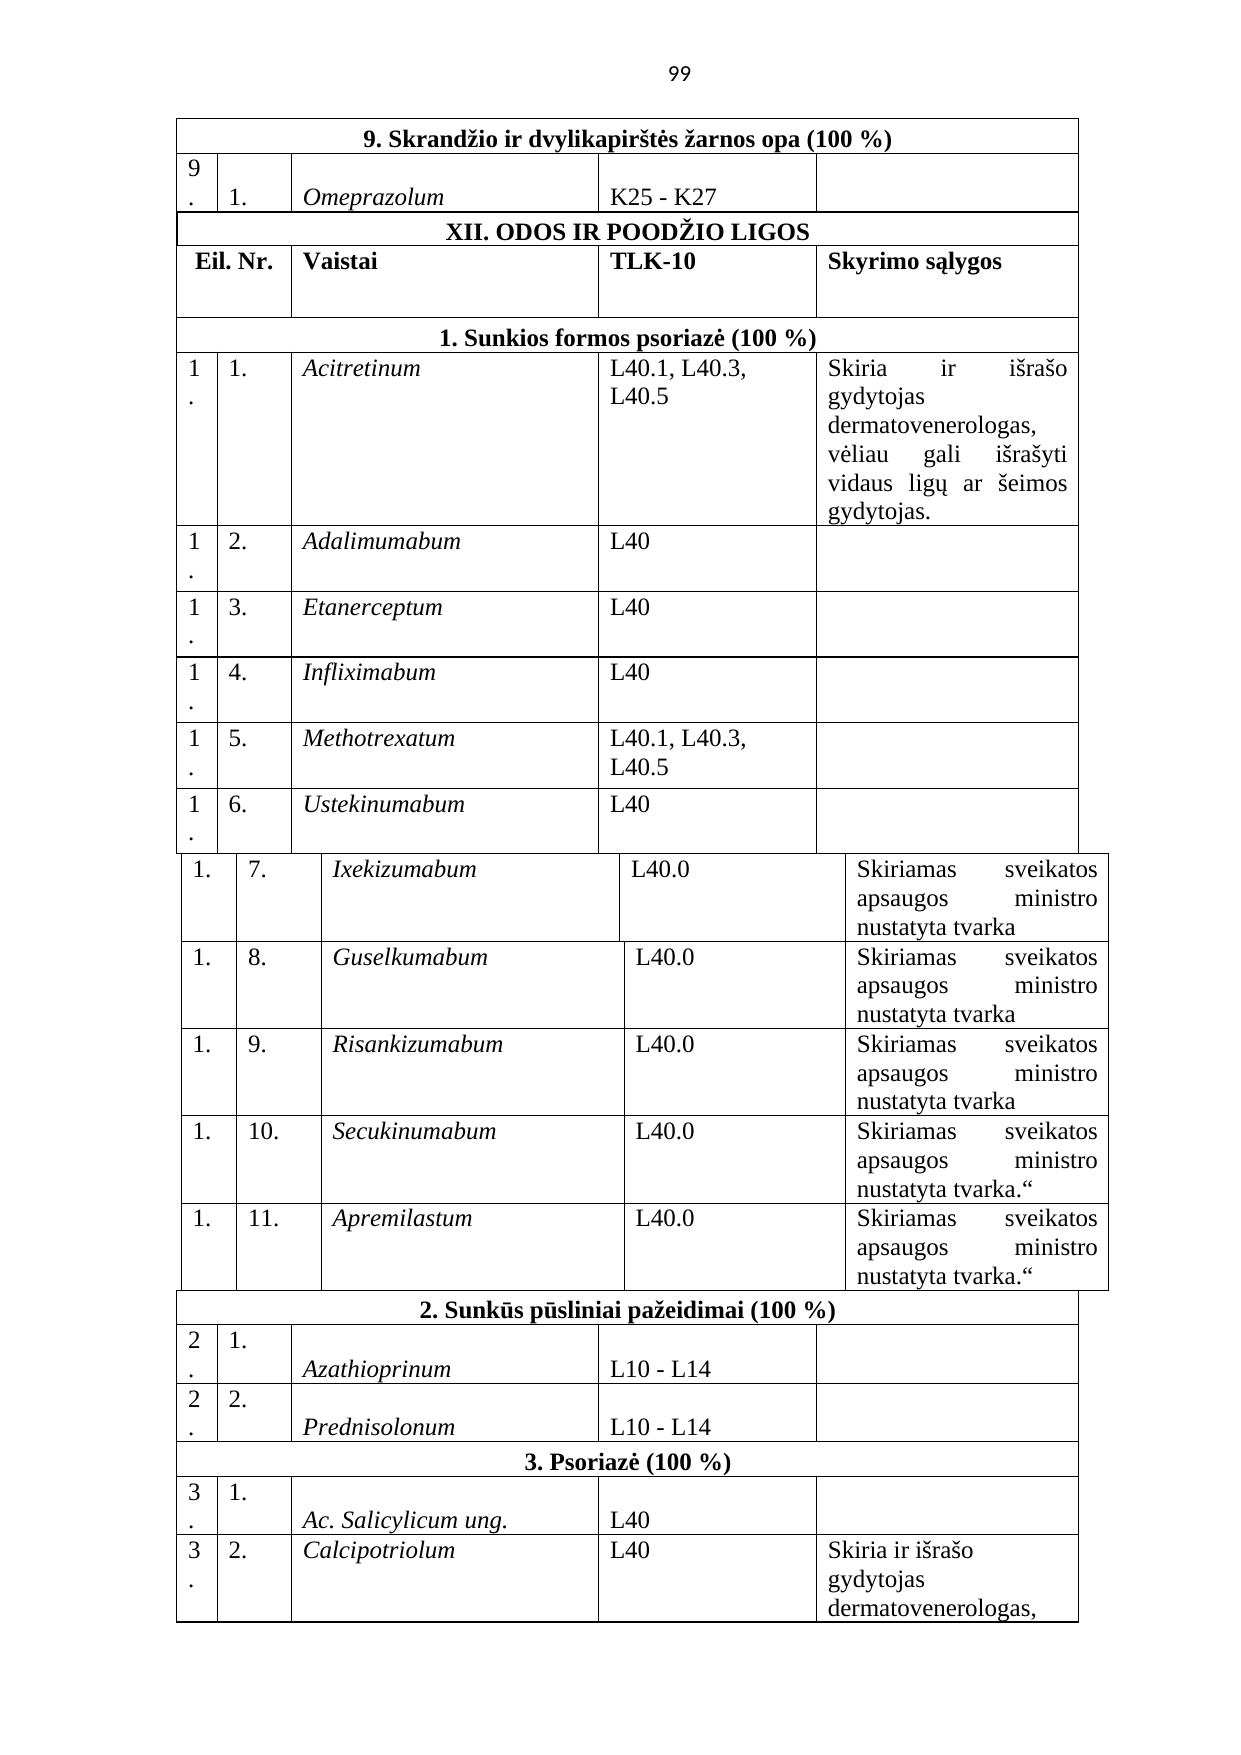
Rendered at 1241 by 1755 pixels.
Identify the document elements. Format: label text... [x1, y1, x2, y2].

table_cell [1099, 788, 1103, 853]
table_cell [1079, 788, 1083, 853]
table_cell [1109, 788, 1123, 853]
table_cell [1109, 1441, 1123, 1476]
table_cell L40 [599, 1535, 816, 1621]
table_cell 1. [182, 1204, 236, 1290]
table_cell [1093, 591, 1099, 656]
table_cell [1088, 211, 1093, 245]
table_cell [1103, 211, 1109, 245]
table_cell [1088, 1534, 1093, 1621]
table_cell [1084, 153, 1088, 211]
table_cell L40.0 [625, 1029, 845, 1115]
table_cell Prednisolonum [292, 1384, 598, 1441]
table_cell [1084, 591, 1088, 656]
table_cell 1. [182, 1029, 236, 1115]
table_cell 3. [177, 1477, 217, 1534]
table_cell Skiriamas sveikatos apsaugos ministro nustatyta tvarka [846, 854, 1108, 941]
table_cell Skiriamas sveikatos apsaugos ministro nustatyta tvarka [846, 1029, 1108, 1115]
table_cell [1109, 1383, 1123, 1441]
table_cell [177, 1115, 181, 1202]
table_cell [1109, 1203, 1123, 1290]
table_cell [1093, 1291, 1099, 1324]
table_cell [177, 854, 181, 941]
table_cell K25 - K27 [599, 154, 816, 211]
table_cell [1079, 317, 1083, 352]
table_cell [1093, 352, 1099, 525]
table_cell [1088, 1291, 1093, 1324]
table_cell 9. [177, 154, 217, 211]
table_cell L40.0 [620, 854, 845, 941]
table_cell [1103, 525, 1109, 591]
table_cell [1109, 1115, 1123, 1202]
table_cell [1084, 211, 1088, 245]
table_cell 1. [182, 942, 236, 1028]
table_cell [1088, 591, 1093, 656]
table_cell 1. [182, 1116, 236, 1202]
table_cell Skiriamas sveikatos apsaugos ministro nustatyta tvarka [846, 942, 1108, 1028]
table_cell [817, 723, 1078, 788]
table_cell Etanerceptum [292, 592, 598, 656]
table_cell Skiria ir išrašo gydytojas dermatovenerologas, vėliau gali išrašyti vidaus ligų ar šeimos gydytojas. [817, 353, 1078, 525]
table_cell [1099, 317, 1103, 352]
table_cell [1088, 153, 1093, 211]
table_cell 1. [177, 658, 217, 722]
table_cell Skiria ir išrašo gydytojas dermatovenerologas, [817, 1535, 1078, 1621]
table_cell [1093, 1383, 1099, 1441]
table_cell [1103, 656, 1109, 722]
table_cell 10. [237, 1116, 321, 1202]
table_cell [1093, 245, 1099, 317]
table_cell L40 [599, 789, 816, 853]
table_cell 5. [218, 723, 291, 788]
table_cell Vaistai [292, 246, 598, 317]
table_cell [1093, 1534, 1099, 1621]
table_cell [1103, 352, 1109, 525]
table_cell [1079, 1441, 1083, 1476]
table_cell [1084, 525, 1088, 591]
table_cell Secukinumabum [322, 1116, 624, 1202]
table_cell L40 [599, 592, 816, 656]
table_cell [1109, 1290, 1123, 1324]
table_cell [1103, 317, 1109, 352]
table_cell Azathioprinum [292, 1325, 598, 1383]
table_cell [1079, 118, 1083, 152]
table_cell Eil. Nr. [177, 246, 291, 317]
table_cell [1109, 245, 1123, 317]
table_cell [1084, 1476, 1088, 1534]
table_cell [1093, 1324, 1099, 1383]
table_cell [1088, 317, 1093, 352]
table_cell 8. [237, 942, 321, 1028]
table_cell [1099, 525, 1103, 591]
table_cell 1. Sunkios formos psoriazė (100 %) [177, 318, 1078, 352]
table_cell L10 - L14 [599, 1325, 816, 1383]
table_cell 4. [218, 658, 291, 722]
table_cell 1. [177, 723, 217, 788]
table_cell Skyrimo sąlygos [817, 246, 1078, 317]
table_cell [1079, 1476, 1083, 1534]
table_cell Infliximabum [292, 658, 598, 722]
table_cell 2. [218, 1384, 291, 1441]
table_cell Risankizumabum [322, 1029, 624, 1115]
table_cell [1079, 1324, 1083, 1383]
table_cell [1088, 352, 1093, 525]
table_cell [817, 1325, 1078, 1383]
table_cell [1103, 1476, 1109, 1534]
table_cell [1099, 153, 1103, 211]
table_cell [817, 526, 1078, 591]
table_cell [1099, 591, 1103, 656]
table_cell [1084, 1324, 1088, 1383]
table_cell Calcipotriolum [292, 1535, 598, 1621]
table_cell 11. [237, 1204, 321, 1290]
table_cell [1099, 656, 1103, 722]
table_cell [1109, 525, 1123, 591]
table_cell XII. ODOS IR POODŽIO LIGOS [178, 213, 1078, 245]
table_cell [1103, 591, 1109, 656]
table_cell [1088, 118, 1093, 152]
table_cell L40.1, L40.3, L40.5 [599, 723, 816, 788]
table_cell 1. [218, 353, 291, 525]
table_cell [1079, 1291, 1083, 1324]
table_cell Ac. Salicylicum ung. [292, 1477, 598, 1534]
table_cell [1109, 853, 1123, 941]
table_cell [1084, 656, 1088, 722]
table_cell [817, 1384, 1078, 1441]
table_cell 1. [177, 526, 217, 591]
table_cell 2. [218, 526, 291, 591]
table_cell [817, 592, 1078, 656]
table_cell [1099, 352, 1103, 525]
table_cell 2. [177, 1384, 217, 1441]
table_cell [1084, 118, 1088, 152]
table_cell [817, 789, 1078, 853]
table_cell [1103, 1383, 1109, 1441]
table_cell [1103, 788, 1109, 853]
table_cell [1079, 245, 1083, 317]
table_cell [1109, 153, 1123, 211]
table_cell [1099, 1291, 1103, 1324]
table_cell Apremilastum [322, 1204, 624, 1290]
table_cell Skiriamas sveikatos apsaugos ministro nustatyta tvarka.“ [846, 1204, 1108, 1290]
table_cell [817, 1477, 1078, 1534]
table_cell 3. [177, 1535, 217, 1621]
table_cell [1109, 591, 1123, 656]
table_cell L40.0 [625, 1204, 845, 1290]
table_cell [1079, 1534, 1083, 1621]
table_cell 3. Psoriazė (100 %) [177, 1442, 1078, 1476]
table_cell 7. [237, 854, 321, 941]
table_cell [1093, 1441, 1099, 1476]
table_cell [1088, 1441, 1093, 1476]
table_cell [1079, 525, 1083, 591]
table_cell [1084, 352, 1088, 525]
table_cell 1. [218, 154, 291, 211]
table_cell Ixekizumabum [322, 854, 619, 941]
table_cell 9. Skrandžio ir dvylikapirštės žarnos opa (100 %) [177, 119, 1078, 152]
table_cell [1099, 1324, 1103, 1383]
table_cell [1103, 245, 1109, 317]
table_cell [1103, 118, 1109, 152]
table_cell [1093, 525, 1099, 591]
table_cell 2. [177, 1325, 217, 1383]
table_cell [1093, 656, 1099, 722]
table_cell [1103, 1324, 1109, 1383]
table_cell [1084, 1441, 1088, 1476]
table_cell [1088, 1383, 1093, 1441]
table_cell [1099, 1441, 1103, 1476]
table_cell [1093, 788, 1099, 853]
table_cell Acitretinum [292, 353, 598, 525]
table_cell 1. [218, 1325, 291, 1383]
table_cell [1109, 317, 1123, 352]
table_cell L40 [599, 658, 816, 722]
table_cell L40.1, L40.3, L40.5 [599, 353, 816, 525]
table_cell 1. [182, 854, 236, 941]
table_cell Ustekinumabum [292, 789, 598, 853]
table_cell [1109, 211, 1123, 245]
table_cell [817, 658, 1078, 722]
table_cell [1079, 656, 1083, 722]
table_cell [1093, 722, 1099, 788]
table_cell [1109, 118, 1123, 152]
table_cell [1093, 211, 1099, 245]
table_cell Omeprazolum [292, 154, 598, 211]
table_cell [1103, 1534, 1109, 1621]
table_cell 3. [218, 592, 291, 656]
table_cell [1079, 352, 1083, 525]
table_cell [1084, 788, 1088, 853]
table_cell L40.0 [625, 1116, 845, 1202]
table_cell [1079, 1383, 1083, 1441]
table_cell [1109, 352, 1123, 525]
table_cell [1088, 525, 1093, 591]
table_cell [1093, 153, 1099, 211]
table_cell [1084, 317, 1088, 352]
table_cell [1093, 317, 1099, 352]
table_cell [1099, 722, 1103, 788]
table_cell [1088, 656, 1093, 722]
table_cell [1099, 211, 1103, 245]
table_cell Skiriamas sveikatos apsaugos ministro nustatyta tvarka.“ [846, 1116, 1108, 1202]
table_cell 9. [237, 1029, 321, 1115]
table_cell [1079, 211, 1083, 245]
table_cell L40 [599, 1477, 816, 1534]
table_cell TLK-10 [599, 246, 816, 317]
table_cell [1088, 1324, 1093, 1383]
table_cell [177, 1028, 181, 1115]
table_cell [1099, 245, 1103, 317]
table_cell 1. [177, 592, 217, 656]
table_cell [1084, 722, 1088, 788]
table_cell [1103, 722, 1109, 788]
table_cell [1084, 1383, 1088, 1441]
table_cell 1. [177, 789, 217, 853]
table_cell [1103, 1291, 1109, 1324]
table_cell [817, 154, 1078, 211]
table_cell [1103, 1441, 1109, 1476]
table_cell [1093, 1476, 1099, 1534]
table_cell [1099, 1476, 1103, 1534]
table_cell [1099, 1534, 1103, 1621]
table_cell [1084, 1291, 1088, 1324]
table_cell L40 [599, 526, 816, 591]
table_cell Adalimumabum [292, 526, 598, 591]
table_cell [1099, 118, 1103, 152]
table_cell Guselkumabum [322, 942, 624, 1028]
table_cell [1109, 1028, 1123, 1115]
table_cell [1109, 1324, 1123, 1383]
table_cell [1109, 1534, 1123, 1621]
table_cell L10 - L14 [599, 1384, 816, 1441]
table_cell [1103, 153, 1109, 211]
table_cell [1079, 722, 1083, 788]
table_cell [1079, 591, 1083, 656]
table_cell L40.0 [625, 942, 845, 1028]
table_cell 1. [177, 353, 217, 525]
table_cell [177, 941, 181, 1028]
table_cell Methotrexatum [292, 723, 598, 788]
table_cell [1088, 788, 1093, 853]
table_cell [1079, 153, 1083, 211]
table_cell [1088, 722, 1093, 788]
table_cell [1109, 1476, 1123, 1534]
table_cell [1109, 941, 1123, 1028]
table_cell [1109, 656, 1123, 722]
table_cell 1. [218, 1477, 291, 1534]
table_cell [1099, 1383, 1103, 1441]
table_cell [177, 1203, 181, 1290]
table_cell [1088, 1476, 1093, 1534]
table_cell [1093, 118, 1099, 152]
table_cell 2. [218, 1535, 291, 1621]
table_cell [1084, 1534, 1088, 1621]
table_cell [1084, 245, 1088, 317]
table_cell 6. [218, 789, 291, 853]
table_cell [1088, 245, 1093, 317]
table_cell 2. Sunkūs pūsliniai pažeidimai (100 %) [177, 1291, 1078, 1324]
table_cell [1109, 722, 1123, 788]
